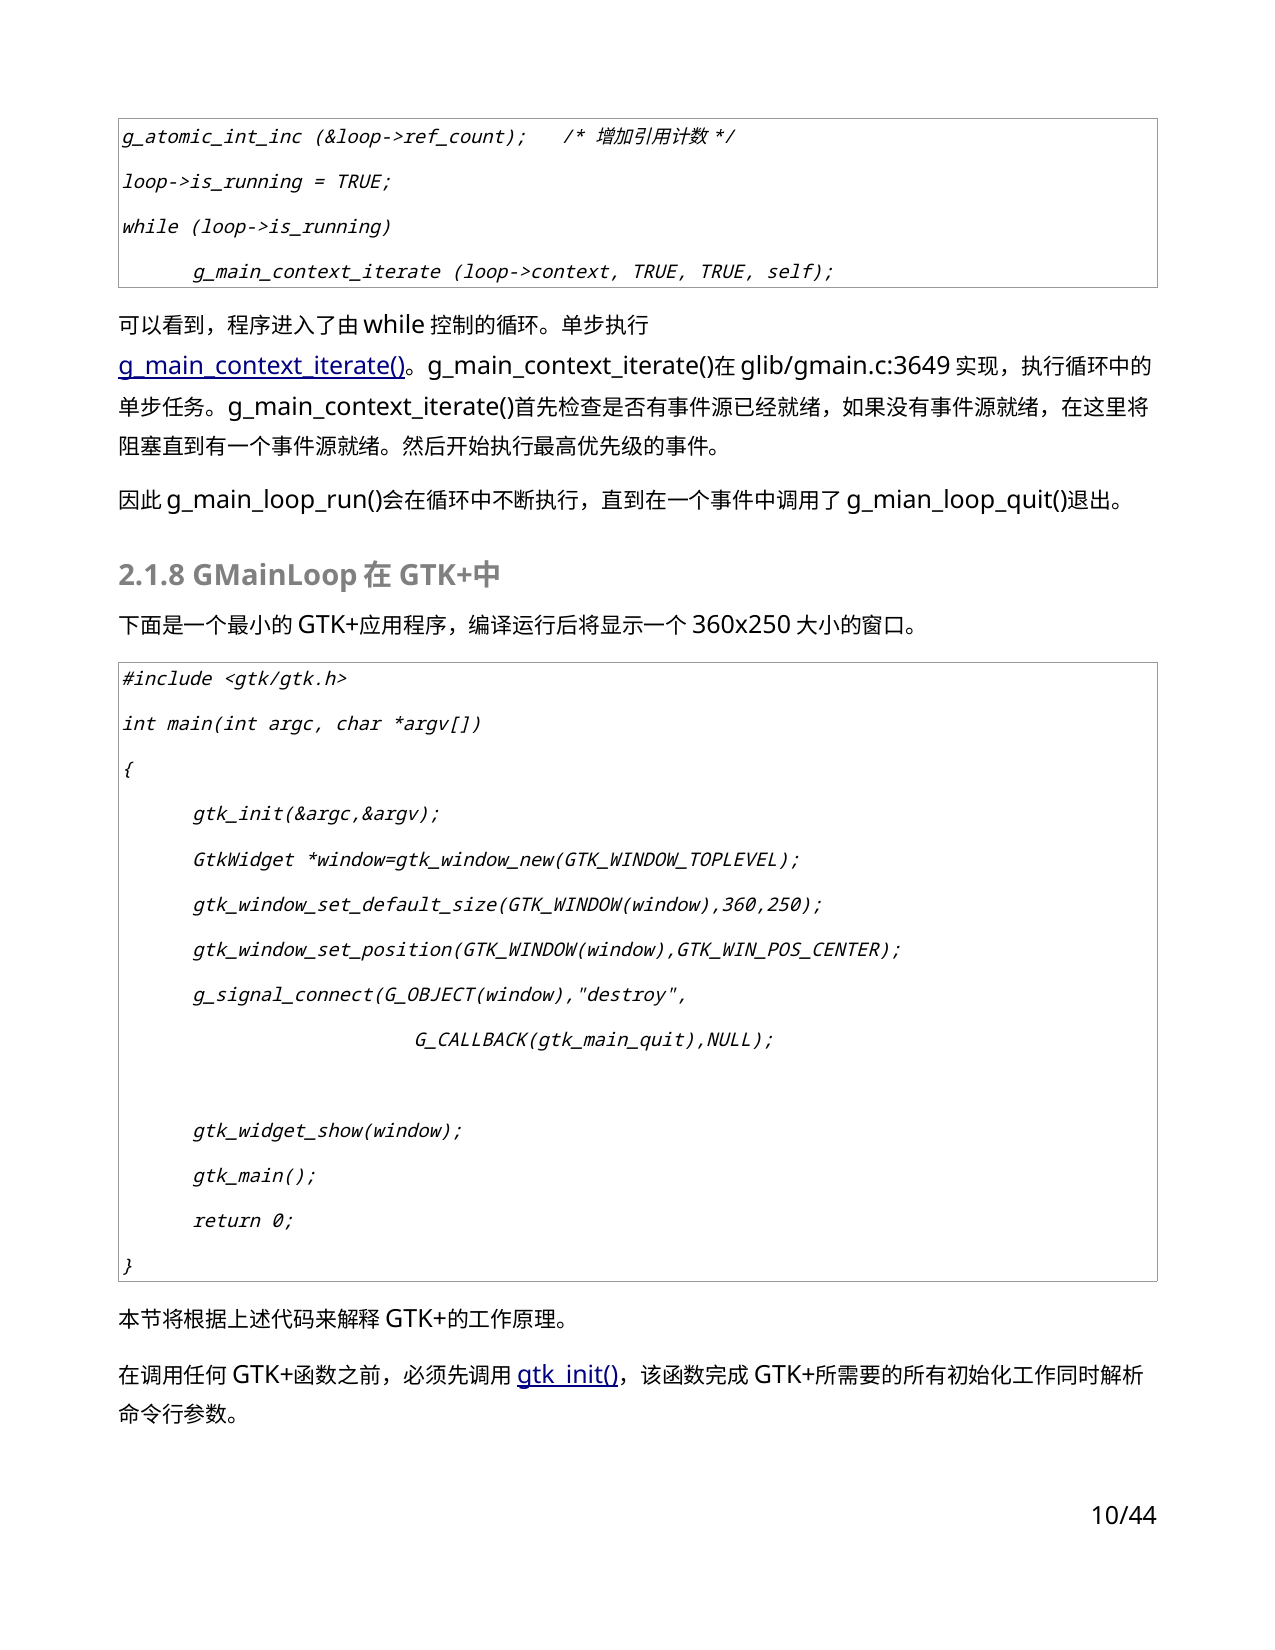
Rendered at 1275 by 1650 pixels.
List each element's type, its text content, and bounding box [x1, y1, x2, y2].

subtitle 2.1.8 GMainLoop在GTK+中 [118, 552, 1157, 594]
text gtk_init(&argc,&argv); [119, 798, 1157, 826]
text loop->is_running = TRUE; [119, 165, 1157, 194]
text 下面是一个最小的GTK+应用程序，编译运行后将显示一个360x250大小的窗口。 [118, 607, 1157, 641]
text gtk_window_set_default_size(GTK_WINDOW(window),360,250); [119, 888, 1157, 917]
text gtk_main(); [119, 1159, 1157, 1188]
text g_atomic_int_inc (&loop->ref_count); /* 增加引用计数 */ [119, 119, 1157, 148]
text GtkWidget *window=gtk_window_new(GTK_WINDOW_TOPLEVEL); [119, 843, 1157, 871]
text gtk_widget_show(window); [119, 1114, 1157, 1143]
text 在调用任何GTK+函数之前，必须先调用gtk_init()，该函数完成GTK+所需要的所有初始化工作同时解析命令行参数。 [118, 1357, 1157, 1428]
text 可以看到，程序进入了由while控制的循环。单步执行g_main_context_iterate()。g_main_context_iterate()在glib/gmain.c:3649实现，执行循环中的单步任务。g_main_context_iterate()首先检查是否有事件源已经就绪，如果没有事件源就绪，在这里将阻塞直到有一个事件源就绪。然后开始执行最高优先级的事件。 [118, 307, 1157, 461]
text G_CALLBACK(gtk_main_quit),NULL); [119, 1024, 1157, 1052]
text 本节将根据上述代码来解释GTK+的工作原理。 [118, 1301, 1157, 1335]
text gtk_window_set_position(GTK_WINDOW(window),GTK_WIN_POS_CENTER); [119, 933, 1157, 962]
text { [119, 752, 1157, 781]
text while (loop->is_running) [119, 211, 1157, 239]
text #include <gtk/gtk.h> [119, 663, 1157, 691]
text g_signal_connect(G_OBJECT(window),"destroy", [119, 978, 1157, 1007]
text } [119, 1250, 1157, 1281]
text 因此g_main_loop_run()会在循环中不断执行，直到在一个事件中调用了g_mian_loop_quit()退出。 [118, 482, 1157, 516]
text g_main_context_iterate (loop->context, TRUE, TRUE, self); [119, 256, 1157, 287]
text int main(int argc, char *argv[]) [119, 707, 1157, 736]
text return 0; [119, 1204, 1157, 1233]
